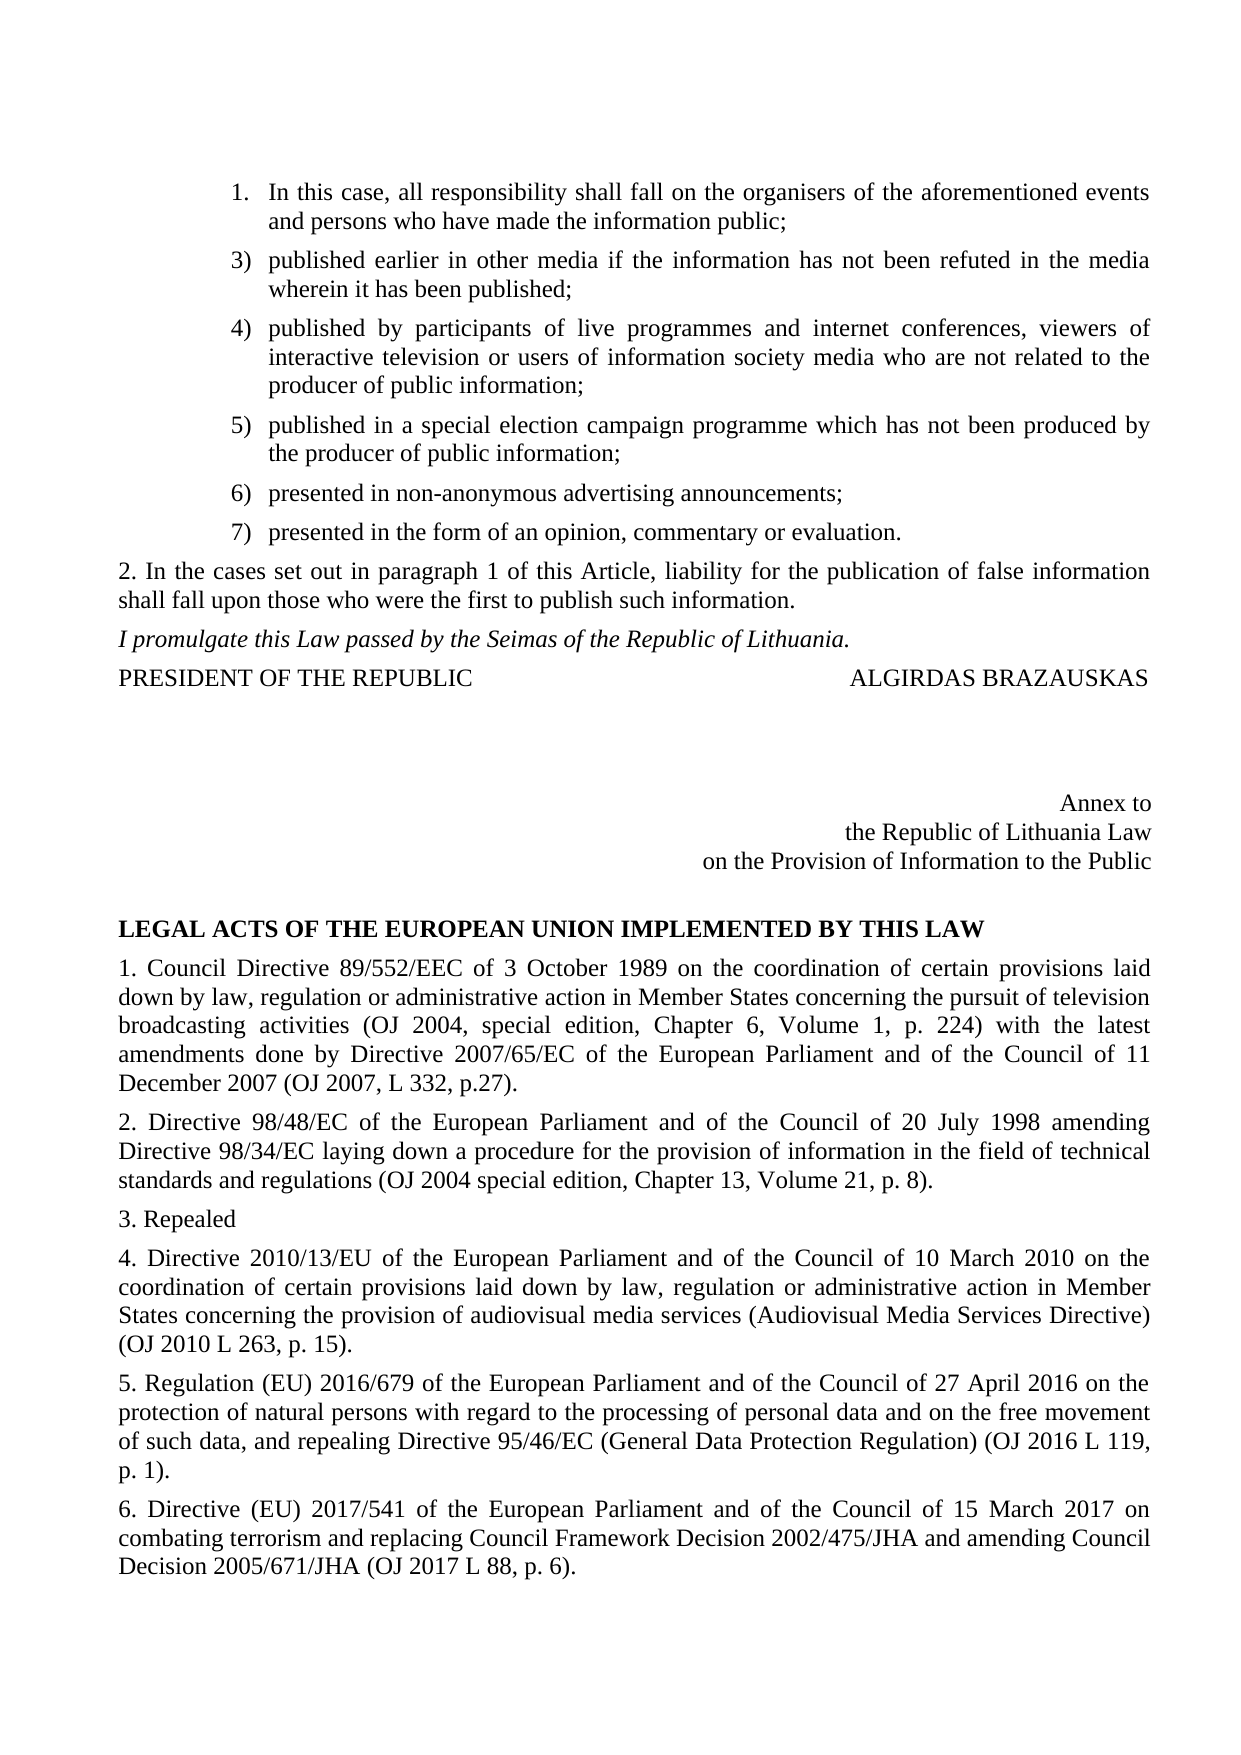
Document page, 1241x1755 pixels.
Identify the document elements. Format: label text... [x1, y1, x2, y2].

text LEGAL ACTS OF THE EUROPEAN UNION IMPLEMENTED BY THIS LAW [118, 914, 1152, 943]
text 6. Directive (EU) 2017/541 of the European Parliament and of the Council of 15 March 2017 on combating terrorism and replacing Council Framework Decision 2002/475/JHA and amending Council Decision 2005/671/JHA (OJ 2017 L 88, p. 6). [118, 1494, 1152, 1580]
text 5. Regulation (EU) 2016/679 of the European Parliament and of the Council of 27 April 2016 on the protection of natural persons with regard to the processing of personal data and on the free movement of such data, and repealing Directive 95/46/EC (General Data Protection Regulation) (OJ 2016 L 119, p. 1). [118, 1368, 1152, 1483]
list published in a special election campaign programme which has not been produced by the producer of public information; [231, 410, 1152, 467]
text Annex to [118, 788, 1152, 817]
list presented in the form of an opinion, commentary or evaluation. [231, 517, 1152, 546]
list published earlier in other media if the information has not been refuted in the media wherein it has been published; [231, 245, 1152, 303]
text PRESIDENT OF THE REPUBLIC ALGIRDAS BRAZAUSKAS [118, 663, 1152, 692]
text 2. In the cases set out in paragraph 1 of this Article, liability for the publication of false information shall fall upon those who were the first to publish such information. [118, 556, 1152, 613]
list published by participants of live programmes and internet conferences, viewers of interactive television or users of information society media who are not related to the producer of public information; [231, 313, 1152, 399]
text 4. Directive 2010/13/EU of the European Parliament and of the Council of 10 March 2010 on the coordination of certain provisions laid down by law, regulation or administrative action in Member States concerning the provision of audiovisual media services (Audiovisual Media Services Directive) (OJ 2010 L 263, p. 15). [118, 1243, 1152, 1358]
list In this case, all responsibility shall fall on the organisers of the aforementioned events and persons who have made the information public; [231, 177, 1152, 235]
text 2. Directive 98/48/EC of the European Parliament and of the Council of 20 July 1998 amending Directive 98/34/EC laying down a procedure for the provision of information in the field of technical standards and regulations (OJ 2004 special edition, Chapter 13, Volume 21, p. 8). [118, 1107, 1152, 1193]
text on the Provision of Information to the Public [118, 846, 1152, 875]
list presented in non-anonymous advertising announcements; [231, 478, 1152, 506]
text 1. Council Directive 89/552/EEC of 3 October 1989 on the coordination of certain provisions laid down by law, regulation or administrative action in Member States concerning the pursuit of television broadcasting activities (OJ 2004, special edition, Chapter 6, Volume 1, p. 224) with the latest amendments done by Directive 2007/65/EC of the European Parliament and of the Council of 11 December 2007 (OJ 2007, L 332, p.27). [118, 953, 1152, 1097]
text the Republic of Lithuania Law [118, 817, 1152, 846]
text 3. Repealed [118, 1204, 1152, 1233]
text I promulgate this Law passed by the Seimas of the Republic of Lithuania. [118, 624, 1152, 653]
